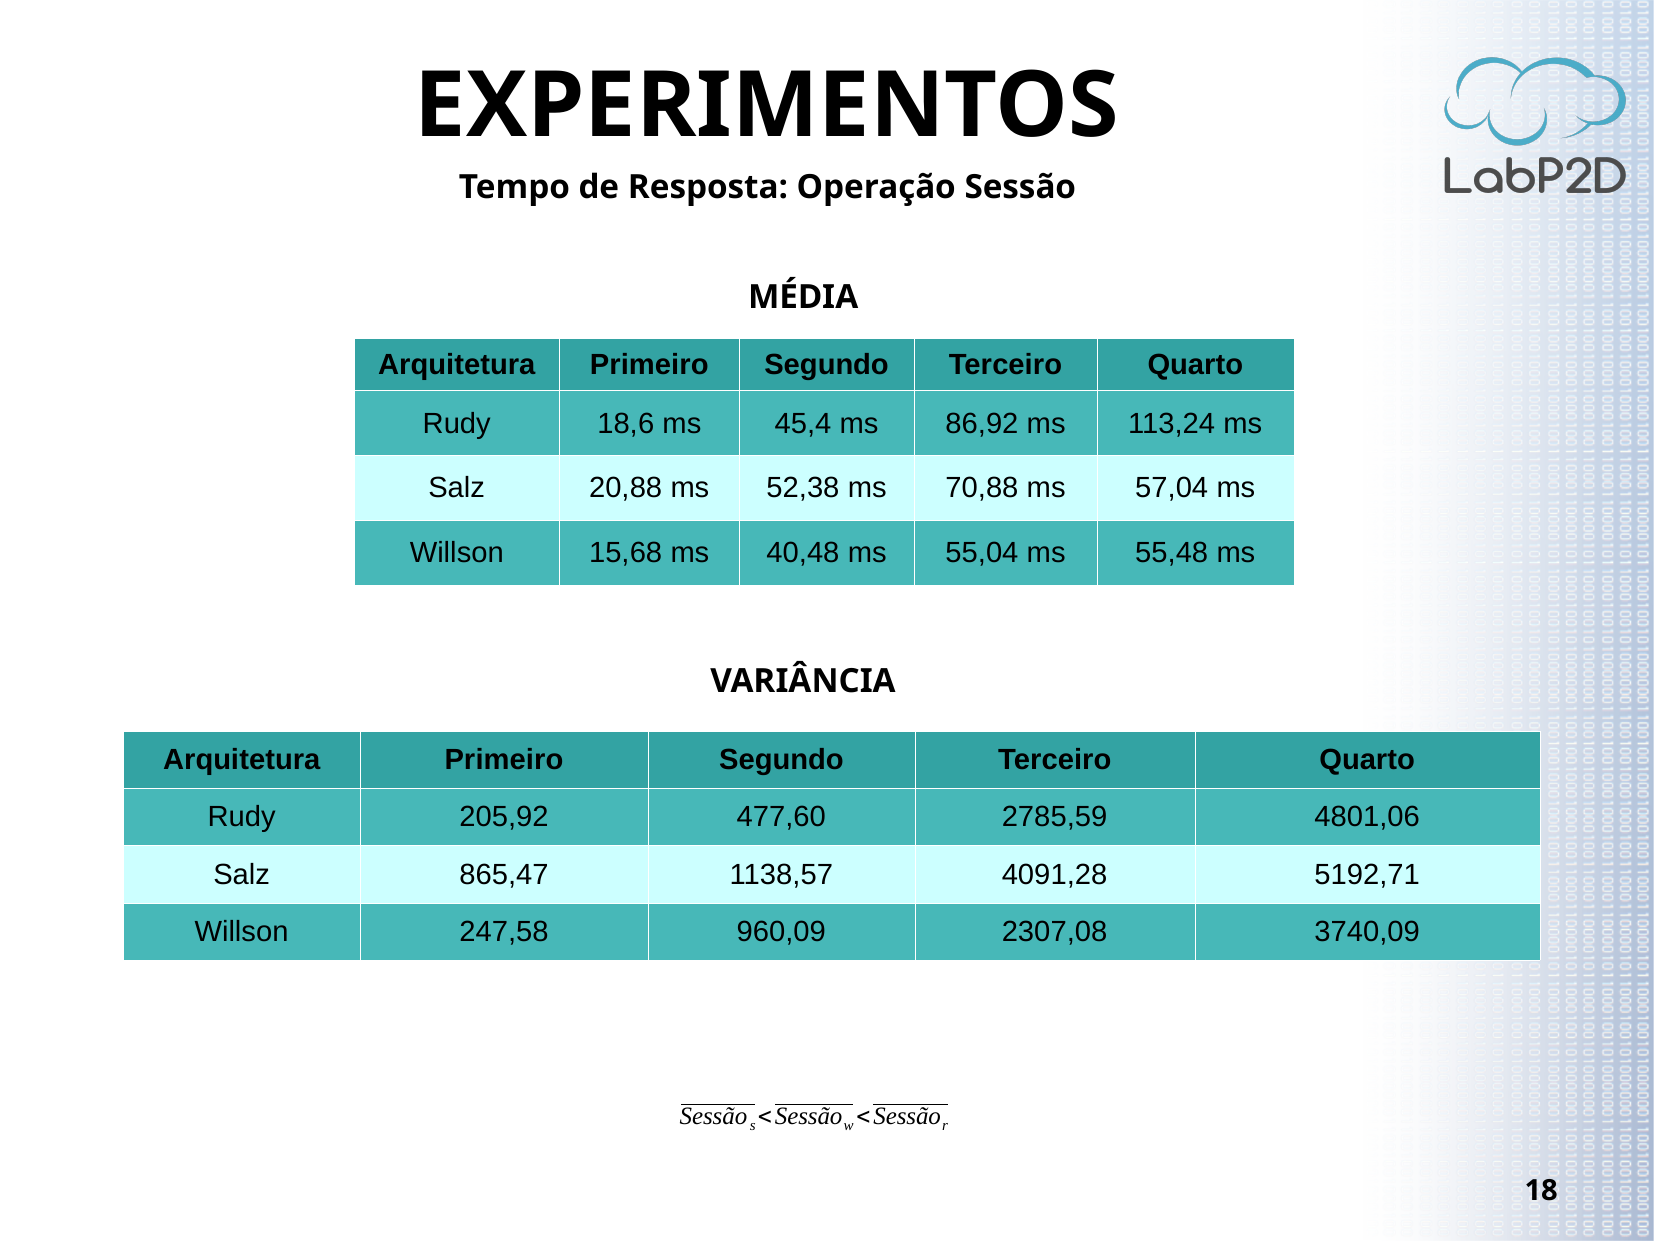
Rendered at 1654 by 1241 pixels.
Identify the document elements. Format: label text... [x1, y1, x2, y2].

table_cell 70,88 ms [915, 456, 1097, 520]
table_cell 57,04 ms [1098, 456, 1294, 520]
chart [673, 1102, 955, 1134]
table_header Quarto [1098, 339, 1294, 390]
table_cell 2307,08 [916, 904, 1195, 960]
table_cell 86,92 ms [915, 391, 1097, 455]
table_cell 55,48 ms [1098, 521, 1294, 585]
text_box VARIÂNCIA [401, 649, 1205, 703]
table_cell 20,88 ms [560, 456, 739, 520]
table_cell Salz [355, 456, 559, 520]
table_cell 18,6 ms [560, 391, 739, 455]
title EXPERIMENTOS Tempo de Resposta: Operação Sessão [82, 19, 1453, 227]
table_header Primeiro [560, 339, 739, 390]
table_cell Willson [355, 521, 559, 585]
table_cell 45,4 ms [740, 391, 914, 455]
table_cell Salz [124, 846, 360, 903]
table_cell 55,04 ms [915, 521, 1097, 585]
table_cell 477,60 [649, 789, 915, 845]
table_cell 52,38 ms [740, 456, 914, 520]
table_header Quarto [1196, 732, 1540, 788]
table_cell 40,48 ms [740, 521, 914, 585]
table_cell 4091,28 [916, 846, 1195, 903]
table_header Terceiro [915, 339, 1097, 390]
table_cell 865,47 [361, 846, 648, 903]
table_cell Rudy [355, 391, 559, 455]
table_cell Rudy [124, 789, 360, 845]
table_cell 247,58 [361, 904, 648, 960]
table_cell 113,24 ms [1098, 391, 1294, 455]
table_header Primeiro [361, 732, 648, 788]
table_cell 4801,06 [1196, 789, 1540, 845]
text_box MÉDIA [401, 265, 1205, 319]
table_cell 1138,57 [649, 846, 915, 903]
table_cell 2785,59 [916, 789, 1195, 845]
table_header Terceiro [916, 732, 1195, 788]
table_cell 960,09 [649, 904, 915, 960]
table_header Arquitetura [124, 732, 360, 788]
table_cell 3740,09 [1196, 904, 1540, 960]
table_header Segundo [740, 339, 914, 390]
table_cell 15,68 ms [560, 521, 739, 585]
table_cell Willson [124, 904, 360, 960]
table_cell 205,92 [361, 789, 648, 845]
table_header Segundo [649, 732, 915, 788]
table_cell 5192,71 [1196, 846, 1540, 903]
picture [1360, 1, 1654, 1240]
table_header Arquitetura [355, 339, 559, 390]
